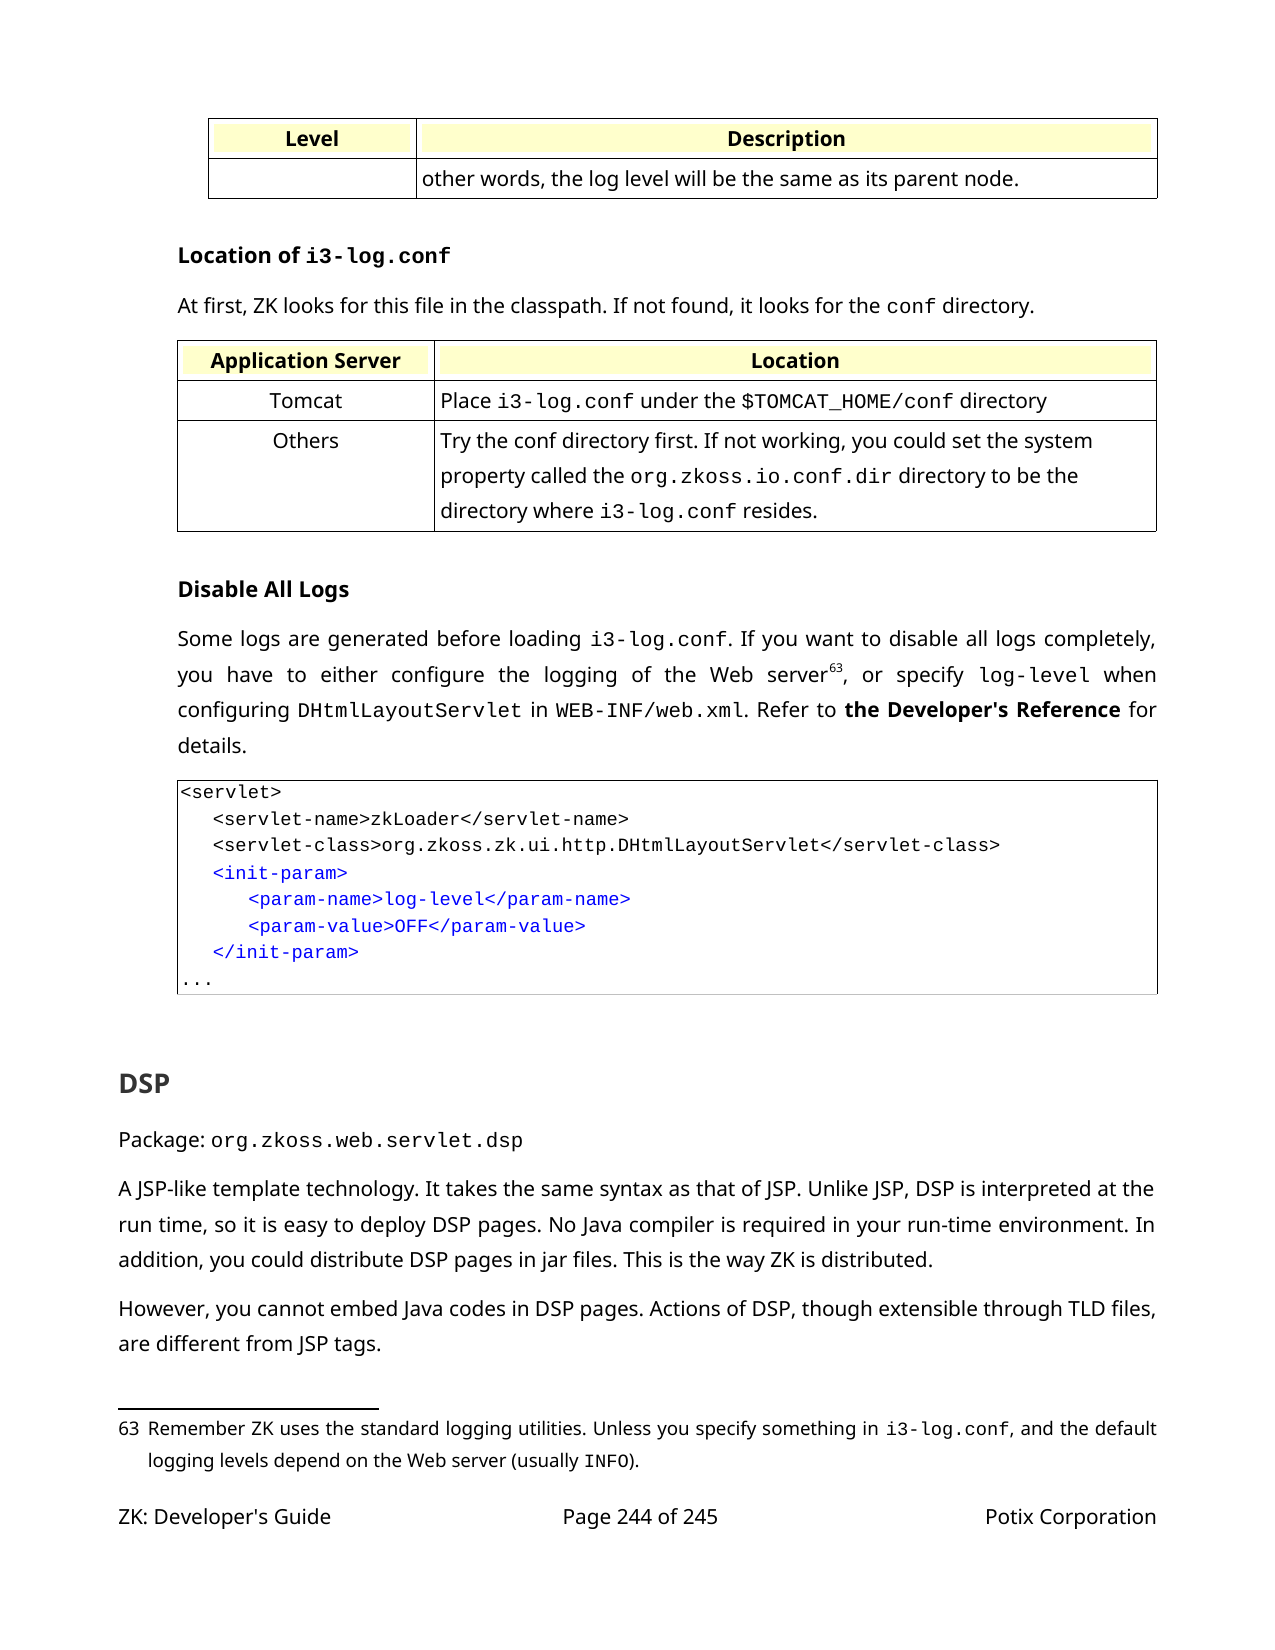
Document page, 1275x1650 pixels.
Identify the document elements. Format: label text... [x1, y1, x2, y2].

text Remember ZK uses the standard logging utilities. Unless you specify something in i3-log.conf, and the default logging levels depend on the Web server (usually INFO). [118, 1415, 1157, 1473]
table_cell [209, 159, 416, 198]
table_cell Try the conf directory first. If not working, you could set the system property called the org.zkoss.io.conf.dir directory to be the directory where i3-log.conf resides. [435, 421, 1156, 531]
text Package: org.zkoss.web.servlet.dsp [118, 1125, 1157, 1154]
text However, you cannot embed Java codes in DSP pages. Actions of DSP, though extensible through TLD files, are different from JSP tags. [118, 1294, 1157, 1357]
text Some logs are generated before loading i3-log.conf. If you want to disable all logs completely, you have to either configure the logging of the Web server, or specify log-level when configuring DHtmlLayoutServlet in WEB-INF/web.xml. Refer to the Developer's Reference for details. [177, 624, 1157, 759]
table_header Location [435, 341, 1156, 380]
subtitle Disable All Logs [177, 573, 1157, 603]
text <servlet-name>zkLoader</servlet-name> <servlet-class>org.zkoss.zk.ui.http.DHtmlLayoutServlet</servlet-class> [178, 807, 1157, 858]
subtitle Location of i3-log.conf [177, 240, 1157, 270]
text A JSP-like template technology. It takes the same syntax as that of JSP. Unlike JSP, DSP is interpreted at the run time, so it is easy to deploy DSP pages. No Java compiler is required in your run-time environment. In addition, you could distribute DSP pages in jar files. This is the way ZK is distributed. [118, 1174, 1157, 1273]
table_header Description [417, 119, 1157, 158]
table_cell other words, the log level will be the same as its parent node. [417, 159, 1157, 198]
table_header Level [209, 119, 416, 158]
subtitle DSP [118, 1065, 1157, 1102]
table_header Application Server [178, 341, 434, 380]
table_cell Place i3-log.conf under the $TOMCAT_HOME/conf directory [435, 381, 1156, 420]
text <servlet> [178, 781, 1157, 804]
table_cell Tomcat [178, 381, 434, 420]
table_cell Others [178, 421, 434, 531]
text <init-param> <param-name>log-level</param-name> <param-value>OFF</param-value> </init-param> ... [178, 861, 1157, 994]
text At first, ZK looks for this file in the classpath. If not found, it looks for the conf directory. [177, 291, 1157, 319]
